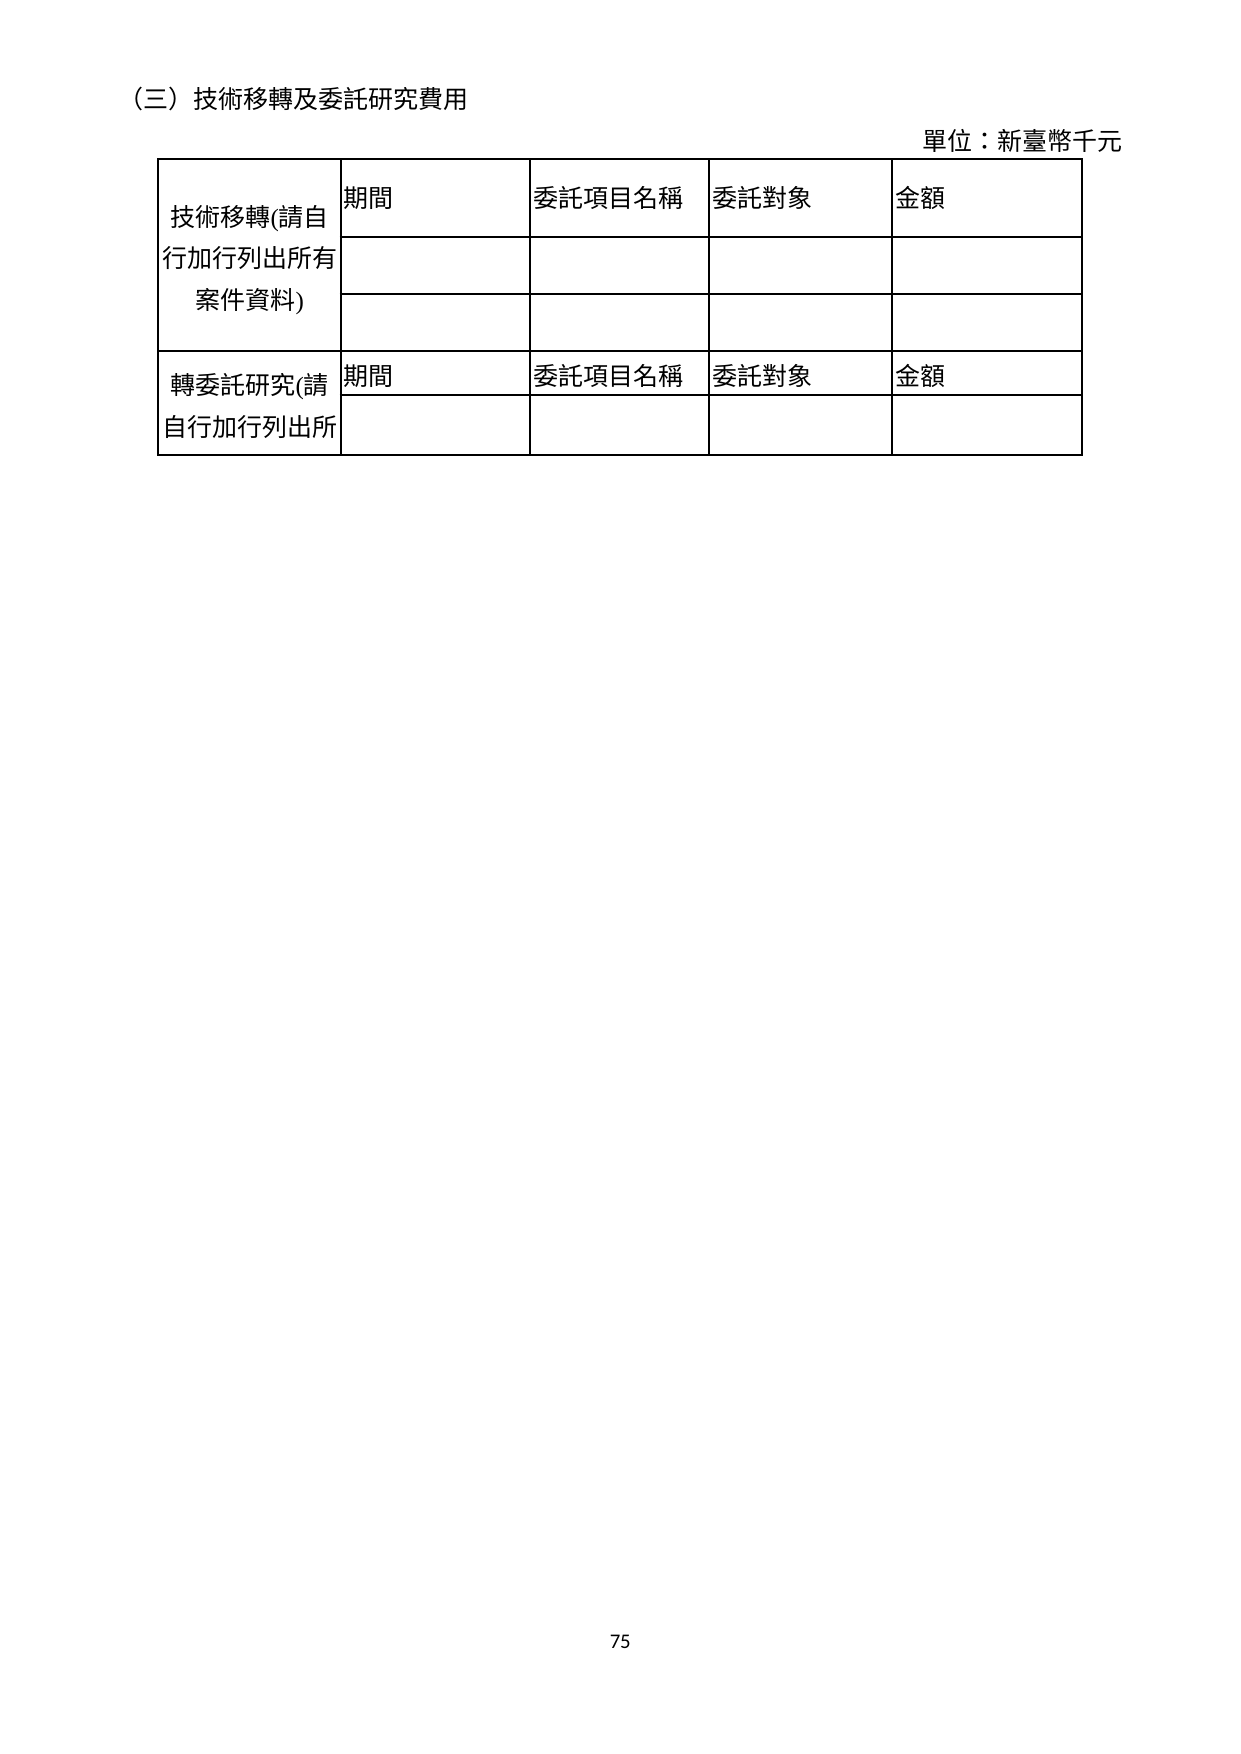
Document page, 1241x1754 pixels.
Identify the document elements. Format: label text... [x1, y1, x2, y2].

table_cell 金額 [893, 352, 1081, 393]
table_header 金額 [893, 160, 1081, 236]
table_cell [893, 295, 1081, 350]
table_header 委託對象 [710, 160, 891, 236]
text 單位：新臺幣千元 [118, 117, 1122, 158]
table_cell [342, 396, 529, 454]
table_cell 委託對象 [710, 352, 891, 393]
table_cell 委託項目名稱 [531, 352, 708, 393]
table_cell [342, 238, 529, 293]
table_cell [710, 295, 891, 350]
text （三）技術移轉及委託研究費用 [118, 75, 1122, 117]
table_cell [710, 396, 891, 454]
table_cell [531, 238, 708, 293]
table_header 技術移轉(請自行加行列出所有案件資料) [159, 160, 340, 350]
table_header 委託項目名稱 [531, 160, 708, 236]
table_cell [893, 238, 1081, 293]
table_cell 期間 [342, 352, 529, 393]
table_cell [531, 396, 708, 454]
table_cell [893, 396, 1081, 454]
table_cell 轉委託研究(請自行加行列出所 [159, 352, 340, 454]
table_header 期間 [342, 160, 529, 236]
table_cell [531, 295, 708, 350]
table_cell [342, 295, 529, 350]
table_cell [710, 238, 891, 293]
